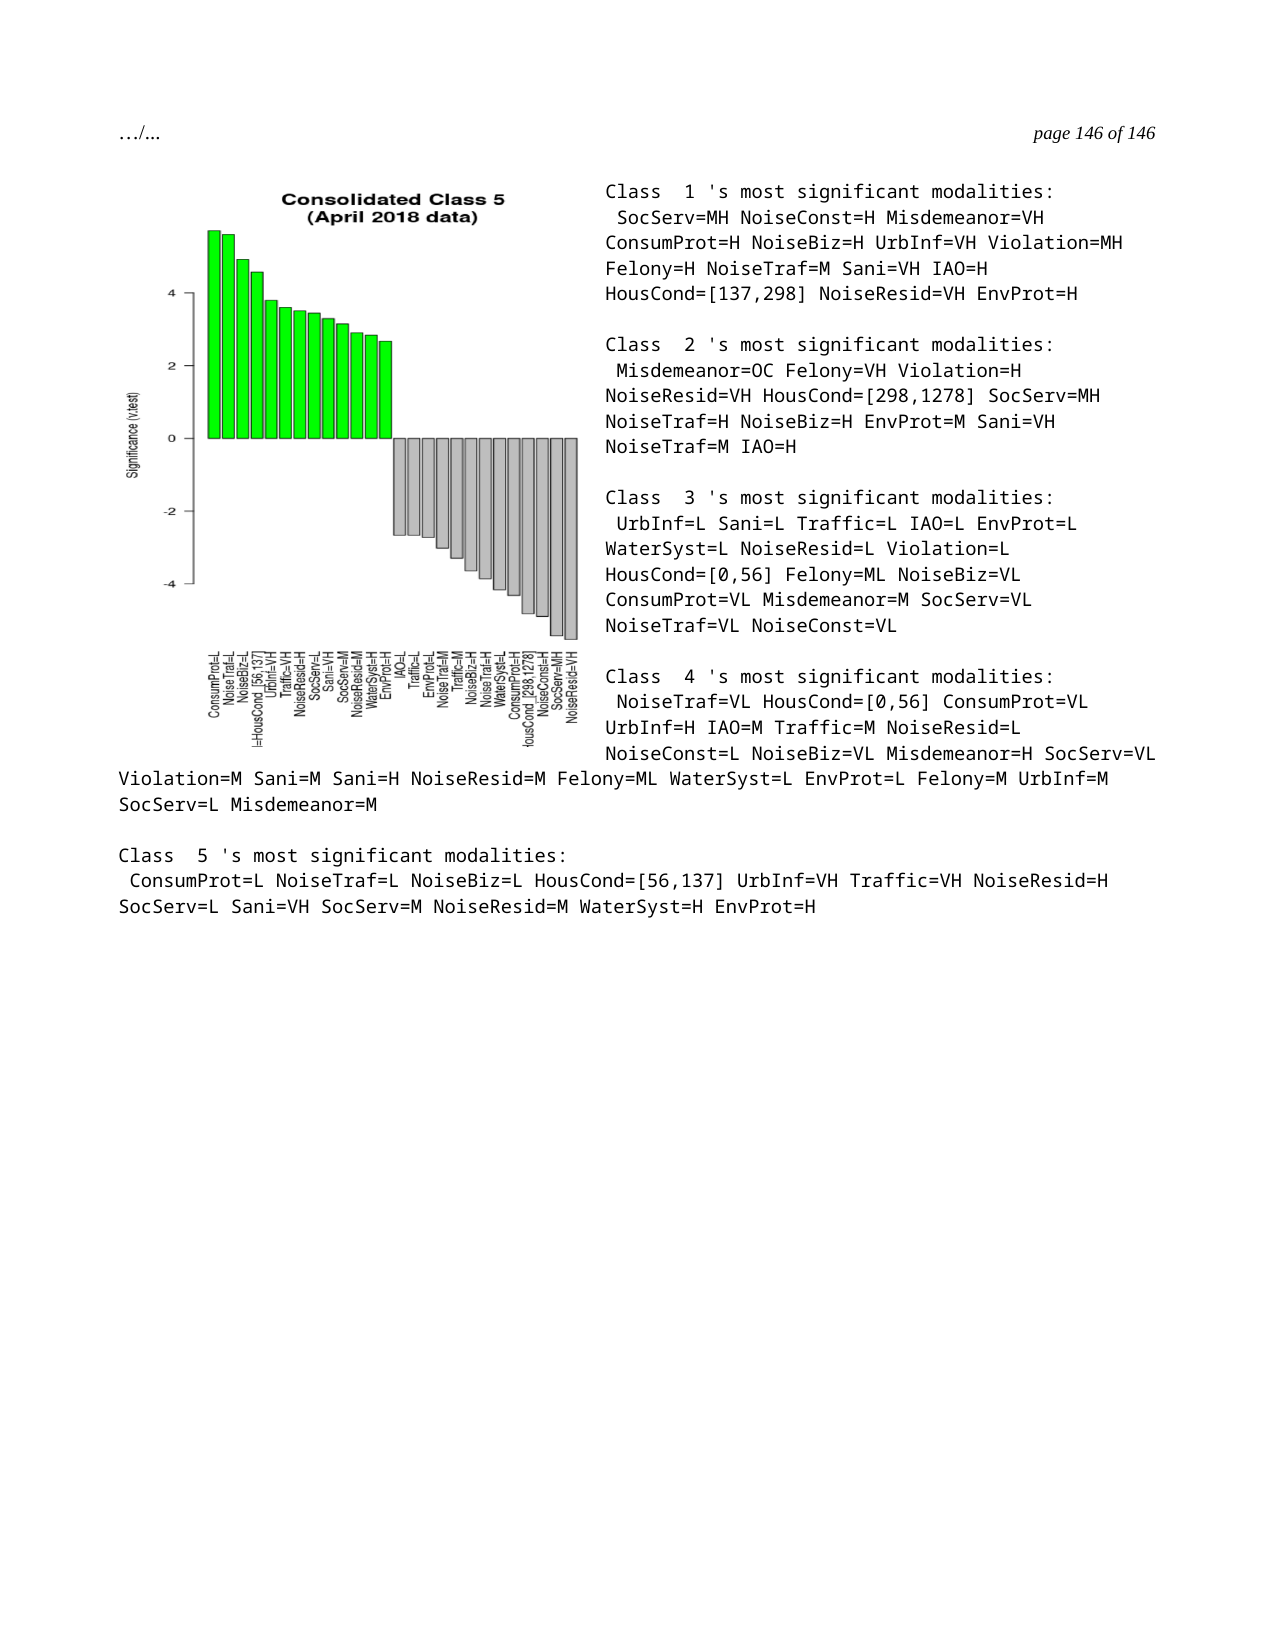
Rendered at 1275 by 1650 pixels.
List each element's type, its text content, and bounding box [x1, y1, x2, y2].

text ConsumProt=L NoiseTraf=L NoiseBiz=L HousCond=[56,137] UrbInf=VH Traffic=VH NoiseResid=H SocServ=L Sani=VH SocServ=M NoiseResid=M WaterSyst=H EnvProt=H [118, 867, 1157, 918]
text Class 2 's most significant modalities: [605, 332, 1157, 357]
text Misdemeanor=OC Felony=VH Violation=H NoiseResid=VH HousCond=[298,1278] SocServ=MH NoiseTraf=H NoiseBiz=H EnvProt=M Sani=VH NoiseTraf=M IAO=H [605, 357, 1157, 459]
text SocServ=MH NoiseConst=H Misdemeanor=VH ConsumProt=H NoiseBiz=H UrbInf=VH Violation=MH Felony=H NoiseTraf=M Sani=VH IAO=H HousCond=[137,298] NoiseResid=VH EnvProt=H [605, 204, 1157, 306]
picture [118, 188, 588, 747]
text Class 3 's most significant modalities: [605, 485, 1157, 510]
text UrbInf=L Sani=L Traffic=L IAO=L EnvProt=L WaterSyst=L NoiseResid=L Violation=L HousCond=[0,56] Felony=ML NoiseBiz=VL ConsumProt=VL Misdemeanor=M SocServ=VL NoiseTraf=VL NoiseConst=VL [605, 510, 1157, 638]
text NoiseTraf=VL HousCond=[0,56] ConsumProt=VL UrbInf=H IAO=M Traffic=M NoiseResid=L NoiseConst=L NoiseBiz=VL Misdemeanor=H SocServ=VL Violation=M Sani=M Sani=H NoiseResid=M Felony=ML WaterSyst=L EnvProt=L Felony=M UrbInf=M SocServ=L Misdemeanor=M [118, 689, 1157, 816]
text Class 1 's most significant modalities: [118, 178, 1157, 747]
text Class 5 's most significant modalities: [118, 842, 1157, 867]
text Class 4 's most significant modalities: [605, 663, 1157, 689]
